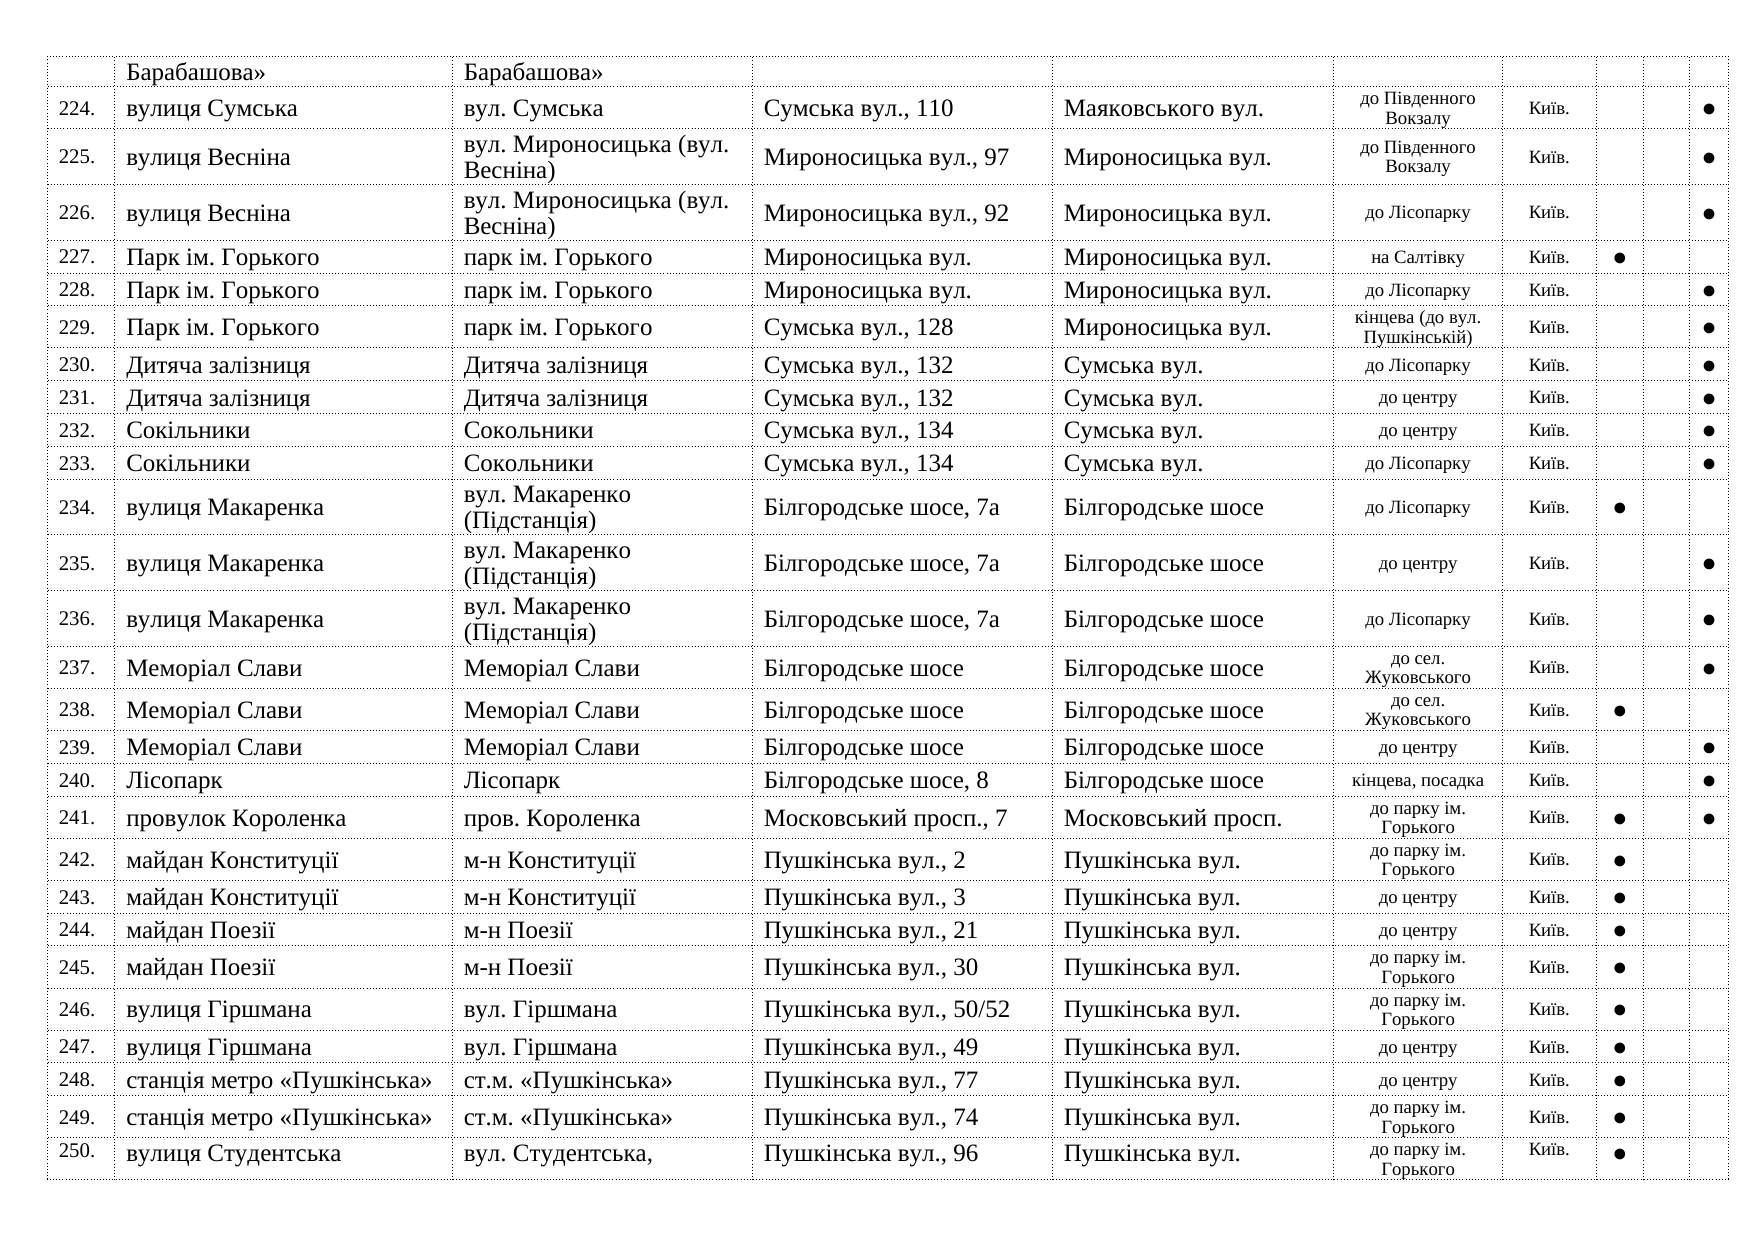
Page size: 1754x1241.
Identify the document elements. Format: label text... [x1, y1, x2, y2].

table_cell Пушкінська вул., 96 [752, 1137, 1052, 1179]
table_cell Київ. [1502, 128, 1596, 184]
table_cell Дитяча залізниця [452, 347, 752, 380]
table_cell Білгородське шосе, 8 [752, 763, 1052, 796]
table_cell [1596, 128, 1643, 184]
table_cell до парку ім. Горького [1334, 796, 1502, 838]
table_cell [1643, 1030, 1689, 1062]
table_cell Київ. [1502, 240, 1596, 272]
table_cell Пушкінська вул. [1052, 880, 1333, 912]
table_cell ● [1690, 763, 1728, 796]
table_cell Білгородське шосе [1052, 590, 1333, 646]
table_cell станція метро «Пушкінська» [115, 1062, 452, 1095]
table_cell ст.м. «Пушкінська» [452, 1062, 752, 1095]
table_cell [1596, 86, 1643, 128]
table_cell Сумська вул. [1052, 347, 1333, 380]
table_cell Білгородське шосе, 7а [752, 534, 1052, 590]
table_cell [47, 86, 115, 128]
table_cell Сумська вул., 132 [752, 380, 1052, 413]
table_cell Білгородське шосе [1052, 763, 1333, 796]
table_cell [1052, 56, 1333, 86]
table_cell Меморіал Слави [115, 688, 452, 730]
table_cell Сокільники [115, 446, 452, 478]
table_cell [47, 838, 115, 880]
table_cell пров. Короленка [452, 796, 752, 838]
table_cell Білгородське шосе [1052, 688, 1333, 730]
table_cell Лісопарк [452, 763, 752, 796]
table_cell [1596, 56, 1643, 86]
table_cell кінцева (до вул. Пушкінській) [1334, 305, 1502, 347]
table_cell [1643, 730, 1689, 763]
table_cell Маяковського вул. [1052, 86, 1333, 128]
table_cell Білгородське шосе [752, 688, 1052, 730]
table_cell вул. Макаренко (Підстанція) [452, 534, 752, 590]
table_cell [1690, 1137, 1728, 1179]
table_cell ● [1690, 590, 1728, 646]
table_cell [1690, 688, 1728, 730]
table_cell [47, 56, 115, 86]
table_cell ● [1690, 730, 1728, 763]
table_cell [47, 730, 115, 763]
table_cell майдан Конституції [115, 838, 452, 880]
table_cell Київ. [1502, 534, 1596, 590]
table_cell ● [1596, 796, 1643, 838]
table_cell Пушкінська вул. [1052, 1137, 1333, 1179]
table_cell [1596, 534, 1643, 590]
table_cell Меморіал Слави [115, 646, 452, 688]
table_cell Мироносицька вул., 97 [752, 128, 1052, 184]
table_cell м-н Поезії [452, 913, 752, 945]
table_cell Меморіал Слави [115, 730, 452, 763]
table_cell вул. Гіршмана [452, 988, 752, 1029]
table_cell [1643, 1095, 1689, 1137]
table_cell Київ. [1502, 590, 1596, 646]
table_cell Пушкінська вул., 30 [752, 945, 1052, 987]
table_cell Сумська вул., 134 [752, 446, 1052, 478]
table_cell ● [1690, 347, 1728, 380]
table_cell вул. Гіршмана [452, 1030, 752, 1062]
table_cell [1643, 56, 1689, 86]
table_cell до Лісопарку [1334, 590, 1502, 646]
table_cell [1643, 86, 1689, 128]
table_cell Дитяча залізниця [115, 347, 452, 380]
table_cell [1690, 880, 1728, 912]
table_cell до парку ім. Горького [1334, 1137, 1502, 1179]
table_cell [47, 646, 115, 688]
table_cell вулиця Весніна [115, 184, 452, 239]
table_cell [47, 240, 115, 272]
table_cell Барабашова» [452, 56, 752, 86]
table_cell до парку ім. Горького [1334, 838, 1502, 880]
table_cell Сумська вул. [1052, 380, 1333, 413]
table_cell Київ. [1502, 913, 1596, 945]
table_cell Київ. [1502, 796, 1596, 838]
table_cell [1643, 380, 1689, 413]
table_cell ● [1690, 646, 1728, 688]
table_cell до парку ім. Горького [1334, 1095, 1502, 1137]
table_cell Білгородське шосе [1052, 730, 1333, 763]
table_cell [47, 446, 115, 478]
table_cell [47, 347, 115, 380]
table_cell вул. Макаренко (Підстанція) [452, 479, 752, 534]
table_cell до центру [1334, 413, 1502, 446]
table_cell Дитяча залізниця [452, 380, 752, 413]
table_cell Пушкінська вул., 74 [752, 1095, 1052, 1137]
table_cell до Лісопарку [1334, 479, 1502, 534]
table_cell провулок Короленка [115, 796, 452, 838]
table_cell вулиця Гіршмана [115, 988, 452, 1029]
table_cell парк ім. Горького [452, 305, 752, 347]
table_cell Московський просп., 7 [752, 796, 1052, 838]
table_cell Київ. [1502, 838, 1596, 880]
table_cell [1643, 646, 1689, 688]
table_cell парк ім. Горького [452, 240, 752, 272]
table_cell [47, 1137, 115, 1179]
table_cell Київ. [1502, 1095, 1596, 1137]
table_cell [1643, 413, 1689, 446]
table_cell [1643, 763, 1689, 796]
table_cell [1643, 347, 1689, 380]
table_cell ● [1690, 305, 1728, 347]
table_cell ● [1690, 86, 1728, 128]
table_cell ● [1596, 913, 1643, 945]
table_cell [1596, 646, 1643, 688]
table_cell Сумська вул., 110 [752, 86, 1052, 128]
table_cell [47, 763, 115, 796]
table_cell [1643, 880, 1689, 912]
table_cell парк ім. Горького [452, 273, 752, 305]
table_cell [1690, 945, 1728, 987]
table_cell Київ. [1502, 646, 1596, 688]
table_cell до сел. Жуковського [1334, 646, 1502, 688]
table_cell [47, 590, 115, 646]
table_cell [1643, 945, 1689, 987]
table_cell [1596, 305, 1643, 347]
table_cell Пушкінська вул., 49 [752, 1030, 1052, 1062]
table_cell ● [1690, 380, 1728, 413]
table_cell Сокольники [452, 413, 752, 446]
table_cell Мироносицька вул. [1052, 305, 1333, 347]
table_cell Київ. [1502, 730, 1596, 763]
table_cell [1690, 479, 1728, 534]
table_cell Київ. [1502, 184, 1596, 239]
table_cell [47, 913, 115, 945]
table_cell Парк ім. Горького [115, 240, 452, 272]
table_cell майдан Поезії [115, 913, 452, 945]
table_cell [1643, 688, 1689, 730]
table_cell ● [1596, 240, 1643, 272]
table_cell до Лісопарку [1334, 446, 1502, 478]
table_cell Дитяча залізниця [115, 380, 452, 413]
table_cell Білгородське шосе [1052, 646, 1333, 688]
table_cell Сокільники [115, 413, 452, 446]
table_cell Київ. [1502, 763, 1596, 796]
table_cell Лісопарк [115, 763, 452, 796]
table_cell Пушкінська вул. [1052, 913, 1333, 945]
table_cell Пушкінська вул. [1052, 988, 1333, 1029]
table_cell до Лісопарку [1334, 347, 1502, 380]
table_cell Мироносицька вул. [1052, 273, 1333, 305]
table_cell ● [1690, 534, 1728, 590]
table_cell до парку ім. Горького [1334, 945, 1502, 987]
table_cell [1643, 1137, 1689, 1179]
table_cell Мироносицька вул. [1052, 184, 1333, 239]
table_cell до Лісопарку [1334, 184, 1502, 239]
table_cell [1690, 913, 1728, 945]
table_cell [1643, 590, 1689, 646]
table_cell Київ. [1502, 880, 1596, 912]
table_cell ● [1690, 273, 1728, 305]
table_cell Пушкінська вул. [1052, 945, 1333, 987]
table_cell Пушкінська вул., 77 [752, 1062, 1052, 1095]
table_cell Пушкінська вул., 21 [752, 913, 1052, 945]
table_cell вул. Мироносицька (вул. Весніна) [452, 128, 752, 184]
table_cell [47, 1095, 115, 1137]
table_cell Сумська вул., 128 [752, 305, 1052, 347]
table_cell [1643, 838, 1689, 880]
table_cell [1643, 240, 1689, 272]
table_cell [1596, 347, 1643, 380]
table_cell Київ. [1502, 1030, 1596, 1062]
table_cell ● [1690, 446, 1728, 478]
table_cell станція метро «Пушкінська» [115, 1095, 452, 1137]
table_cell Київ. [1502, 446, 1596, 478]
table_cell Білгородське шосе, 7а [752, 590, 1052, 646]
table_cell вул. Макаренко (Підстанція) [452, 590, 752, 646]
table_cell вулиця Сумська [115, 86, 452, 128]
table_cell Київ. [1502, 86, 1596, 128]
table_cell до Південного Вокзалу [1334, 86, 1502, 128]
table_cell [1596, 446, 1643, 478]
table_cell до центру [1334, 880, 1502, 912]
table_cell [1643, 128, 1689, 184]
table_cell Пушкінська вул., 2 [752, 838, 1052, 880]
table_cell [1643, 1062, 1689, 1095]
table_cell Меморіал Слави [452, 646, 752, 688]
table_cell Білгородське шосе, 7а [752, 479, 1052, 534]
table_cell [1643, 446, 1689, 478]
table_cell майдан Поезії [115, 945, 452, 987]
table_cell на Салтівку [1334, 240, 1502, 272]
table_cell [1643, 184, 1689, 239]
table_cell Меморіал Слави [452, 730, 752, 763]
table_cell вулиця Гіршмана [115, 1030, 452, 1062]
table_cell м-н Поезії [452, 945, 752, 987]
table_cell Київ. [1502, 945, 1596, 987]
table_cell до центру [1334, 534, 1502, 590]
table_cell Пушкінська вул., 50/52 [752, 988, 1052, 1029]
table_cell до парку ім. Горького [1334, 988, 1502, 1029]
table_cell [47, 305, 115, 347]
table_cell Московський просп. [1052, 796, 1333, 838]
table_cell ● [1596, 945, 1643, 987]
table_cell ● [1596, 880, 1643, 912]
table_cell Сумська вул. [1052, 446, 1333, 478]
table_cell [1690, 1095, 1728, 1137]
table_cell Білгородське шосе [1052, 534, 1333, 590]
table_cell [1643, 988, 1689, 1029]
table_cell [47, 273, 115, 305]
table_cell Мироносицька вул. [1052, 128, 1333, 184]
table_cell до сел. Жуковського [1334, 688, 1502, 730]
table_cell Пушкінська вул., 3 [752, 880, 1052, 912]
table_cell Барабашова» [115, 56, 452, 86]
table_cell вулиця Макаренка [115, 590, 452, 646]
table_cell [47, 945, 115, 987]
table_cell Парк ім. Горького [115, 305, 452, 347]
table_cell ● [1596, 838, 1643, 880]
table_cell до Лісопарку [1334, 273, 1502, 305]
table_cell [47, 479, 115, 534]
table_cell [1690, 1030, 1728, 1062]
table_cell Мироносицька вул. [1052, 240, 1333, 272]
table_cell [1690, 1062, 1728, 1095]
table_cell [1643, 305, 1689, 347]
table_cell [1690, 56, 1728, 86]
table_cell [1596, 590, 1643, 646]
table_cell [1596, 184, 1643, 239]
table_cell [1643, 273, 1689, 305]
table_cell [47, 988, 115, 1029]
table_cell [1596, 273, 1643, 305]
table_cell ст.м. «Пушкінська» [452, 1095, 752, 1137]
table_cell [1596, 413, 1643, 446]
table_cell до центру [1334, 1030, 1502, 1062]
table_cell ● [1596, 1095, 1643, 1137]
table_cell Білгородське шосе [1052, 479, 1333, 534]
table_cell до центру [1334, 730, 1502, 763]
table_cell ● [1690, 413, 1728, 446]
table_cell Білгородське шосе [752, 730, 1052, 763]
table_cell Мироносицька вул., 92 [752, 184, 1052, 239]
table_cell [47, 880, 115, 912]
table_cell [1596, 380, 1643, 413]
table_cell вул. Сумська [452, 86, 752, 128]
table_cell ● [1690, 184, 1728, 239]
table_cell Київ. [1502, 347, 1596, 380]
table_cell [1643, 534, 1689, 590]
table_cell Парк ім. Горького [115, 273, 452, 305]
table_cell Київ. [1502, 305, 1596, 347]
table_cell [752, 56, 1052, 86]
table_cell [47, 128, 115, 184]
table_cell Сумська вул. [1052, 413, 1333, 446]
table_cell [1643, 479, 1689, 534]
table_cell Київ. [1502, 273, 1596, 305]
table_cell Пушкінська вул. [1052, 838, 1333, 880]
table_cell [1334, 56, 1502, 86]
table_cell Мироносицька вул. [752, 240, 1052, 272]
table_cell [1690, 240, 1728, 272]
table_cell [1690, 838, 1728, 880]
table_cell до центру [1334, 913, 1502, 945]
table_cell [47, 688, 115, 730]
table_cell [1502, 56, 1596, 86]
table_cell до Південного Вокзалу [1334, 128, 1502, 184]
table_cell вулиця Макаренка [115, 534, 452, 590]
table_cell Сумська вул., 132 [752, 347, 1052, 380]
table_cell Київ. [1502, 688, 1596, 730]
table_cell [1596, 763, 1643, 796]
table_cell вулиця Макаренка [115, 479, 452, 534]
table_cell ● [1596, 1137, 1643, 1179]
table_cell Київ. [1502, 1137, 1596, 1179]
table_cell Київ. [1502, 479, 1596, 534]
table_cell м-н Конституції [452, 880, 752, 912]
table_cell [47, 1030, 115, 1062]
table_cell ● [1596, 688, 1643, 730]
table_cell Київ. [1502, 1062, 1596, 1095]
table_cell Київ. [1502, 988, 1596, 1029]
table_cell [47, 184, 115, 239]
table_cell ● [1596, 479, 1643, 534]
table_cell Мироносицька вул. [752, 273, 1052, 305]
table_cell ● [1596, 988, 1643, 1029]
table_cell [47, 796, 115, 838]
table_cell майдан Конституції [115, 880, 452, 912]
table_cell [47, 534, 115, 590]
table_cell Білгородське шосе [752, 646, 1052, 688]
table_cell Меморіал Слави [452, 688, 752, 730]
table_cell вулиця Весніна [115, 128, 452, 184]
table_cell [1690, 988, 1728, 1029]
table_cell [47, 1062, 115, 1095]
table_cell до центру [1334, 380, 1502, 413]
table_cell Пушкінська вул. [1052, 1095, 1333, 1137]
table_cell [1643, 796, 1689, 838]
table_cell ● [1690, 796, 1728, 838]
table_cell [47, 413, 115, 446]
table_cell вулиця Студентська [115, 1137, 452, 1179]
table_cell Сокольники [452, 446, 752, 478]
table_cell до центру [1334, 1062, 1502, 1095]
table_cell [1643, 913, 1689, 945]
table_cell Пушкінська вул. [1052, 1062, 1333, 1095]
table_cell Київ. [1502, 413, 1596, 446]
table_cell [47, 380, 115, 413]
table_cell ● [1596, 1062, 1643, 1095]
table_cell [1596, 730, 1643, 763]
table_cell вул. Мироносицька (вул. Весніна) [452, 184, 752, 239]
table_cell вул. Студентська, [452, 1137, 752, 1179]
table_cell м-н Конституції [452, 838, 752, 880]
table_cell ● [1596, 1030, 1643, 1062]
table_cell Пушкінська вул. [1052, 1030, 1333, 1062]
table_cell кінцева, посадка [1334, 763, 1502, 796]
table_cell Сумська вул., 134 [752, 413, 1052, 446]
table_cell Київ. [1502, 380, 1596, 413]
table_cell ● [1690, 128, 1728, 184]
